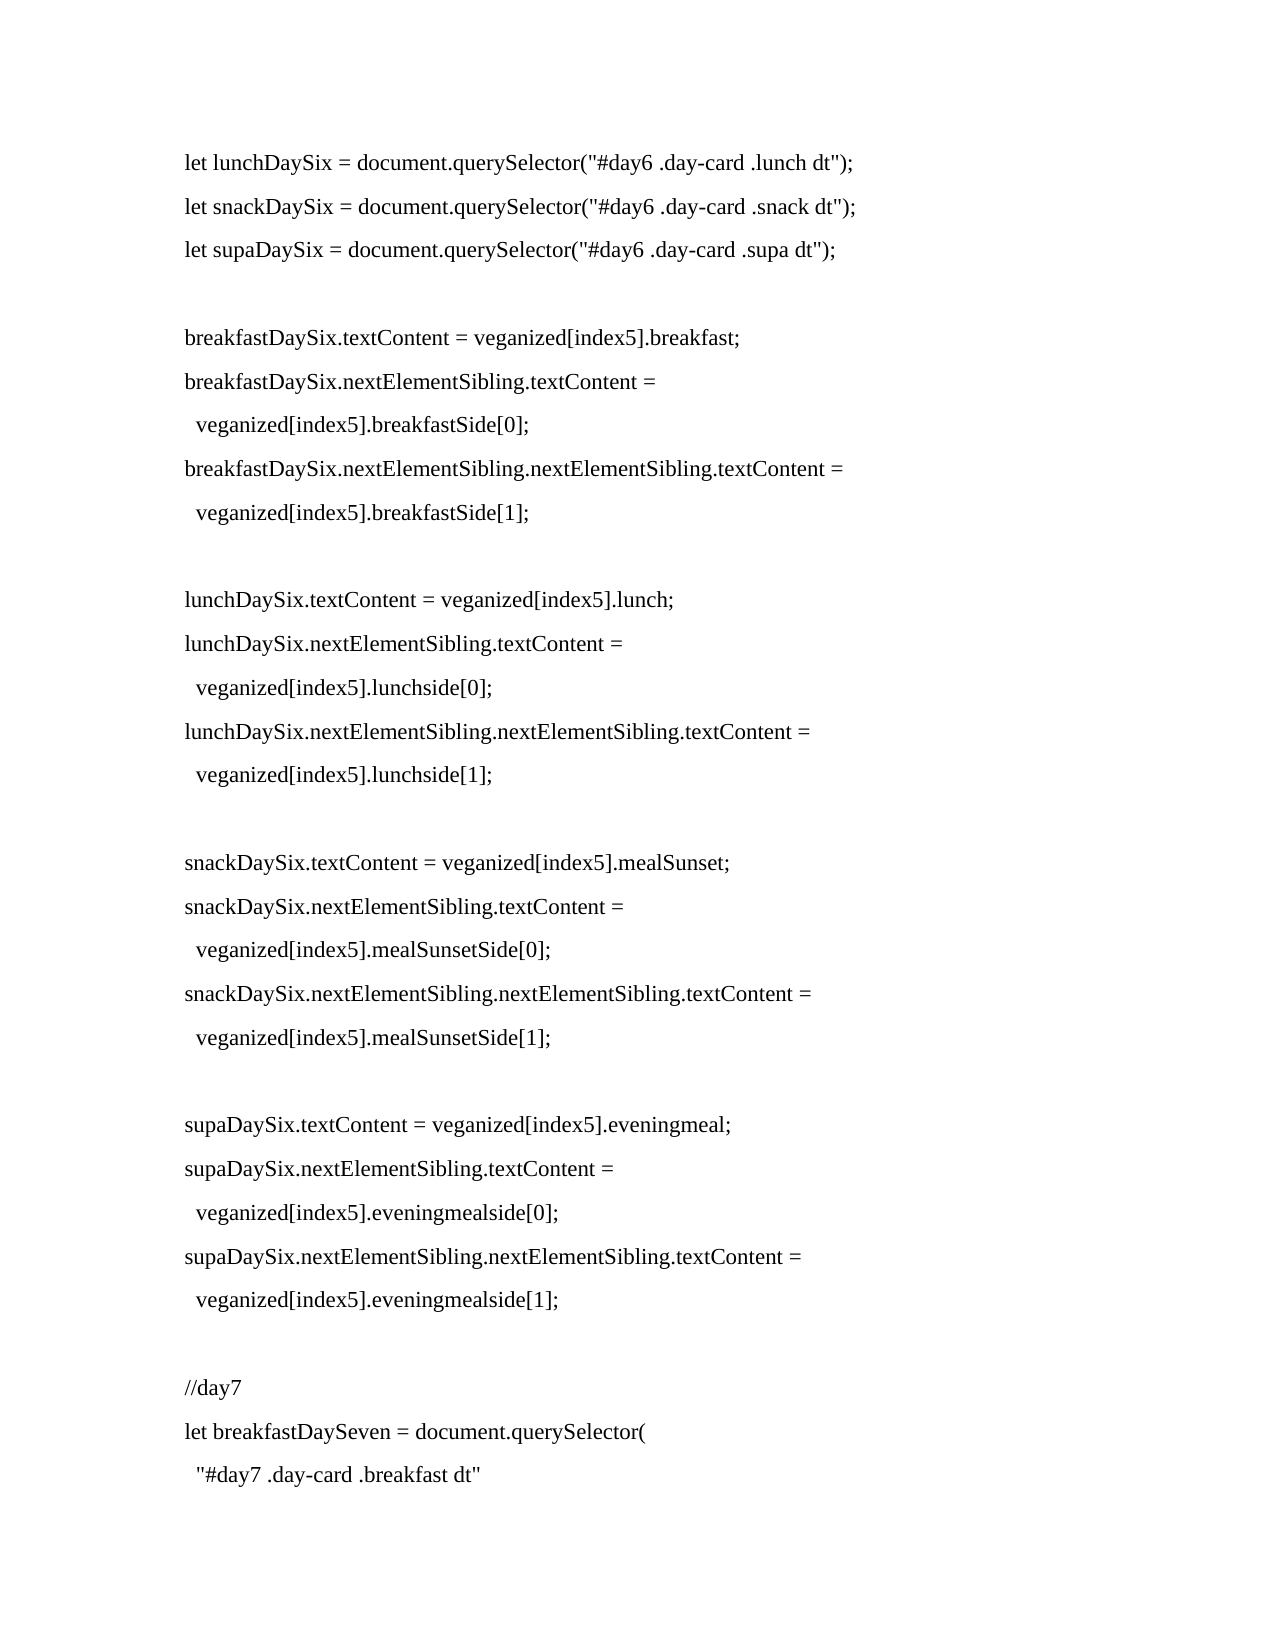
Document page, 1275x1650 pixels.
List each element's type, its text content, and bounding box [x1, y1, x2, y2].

text breakfastDaySix.nextElementSibling.nextElementSibling.textContent = [150, 456, 1125, 482]
text supaDaySix.textContent = veganized[index5].eveningmeal; [150, 1112, 1125, 1138]
text snackDaySix.nextElementSibling.nextElementSibling.textContent = [150, 981, 1125, 1007]
text veganized[index5].eveningmealside[0]; [150, 1200, 1125, 1225]
text lunchDaySix.nextElementSibling.textContent = [150, 631, 1125, 657]
text supaDaySix.nextElementSibling.textContent = [150, 1156, 1125, 1182]
text "#day7 .day-card .breakfast dt" [150, 1462, 1125, 1488]
text veganized[index5].mealSunsetSide[1]; [150, 1025, 1125, 1050]
text lunchDaySix.nextElementSibling.nextElementSibling.textContent = [150, 719, 1125, 744]
text veganized[index5].breakfastSide[0]; [150, 412, 1125, 438]
text veganized[index5].lunchside[1]; [150, 762, 1125, 788]
text //day7 [150, 1375, 1125, 1400]
text let breakfastDaySeven = document.querySelector( [150, 1419, 1125, 1444]
text supaDaySix.nextElementSibling.nextElementSibling.textContent = [150, 1244, 1125, 1269]
text breakfastDaySix.nextElementSibling.textContent = [150, 369, 1125, 394]
text veganized[index5].breakfastSide[1]; [150, 500, 1125, 525]
text breakfastDaySix.textContent = veganized[index5].breakfast; [150, 325, 1125, 350]
text let lunchDaySix = document.querySelector("#day6 .day-card .lunch dt"); [150, 150, 1125, 175]
text snackDaySix.nextElementSibling.textContent = [150, 894, 1125, 919]
text veganized[index5].lunchside[0]; [150, 675, 1125, 700]
text snackDaySix.textContent = veganized[index5].mealSunset; [150, 850, 1125, 875]
text veganized[index5].eveningmealside[1]; [150, 1287, 1125, 1313]
text let snackDaySix = document.querySelector("#day6 .day-card .snack dt"); [150, 194, 1125, 219]
text let supaDaySix = document.querySelector("#day6 .day-card .supa dt"); [150, 237, 1125, 263]
text veganized[index5].mealSunsetSide[0]; [150, 937, 1125, 963]
text lunchDaySix.textContent = veganized[index5].lunch; [150, 587, 1125, 613]
